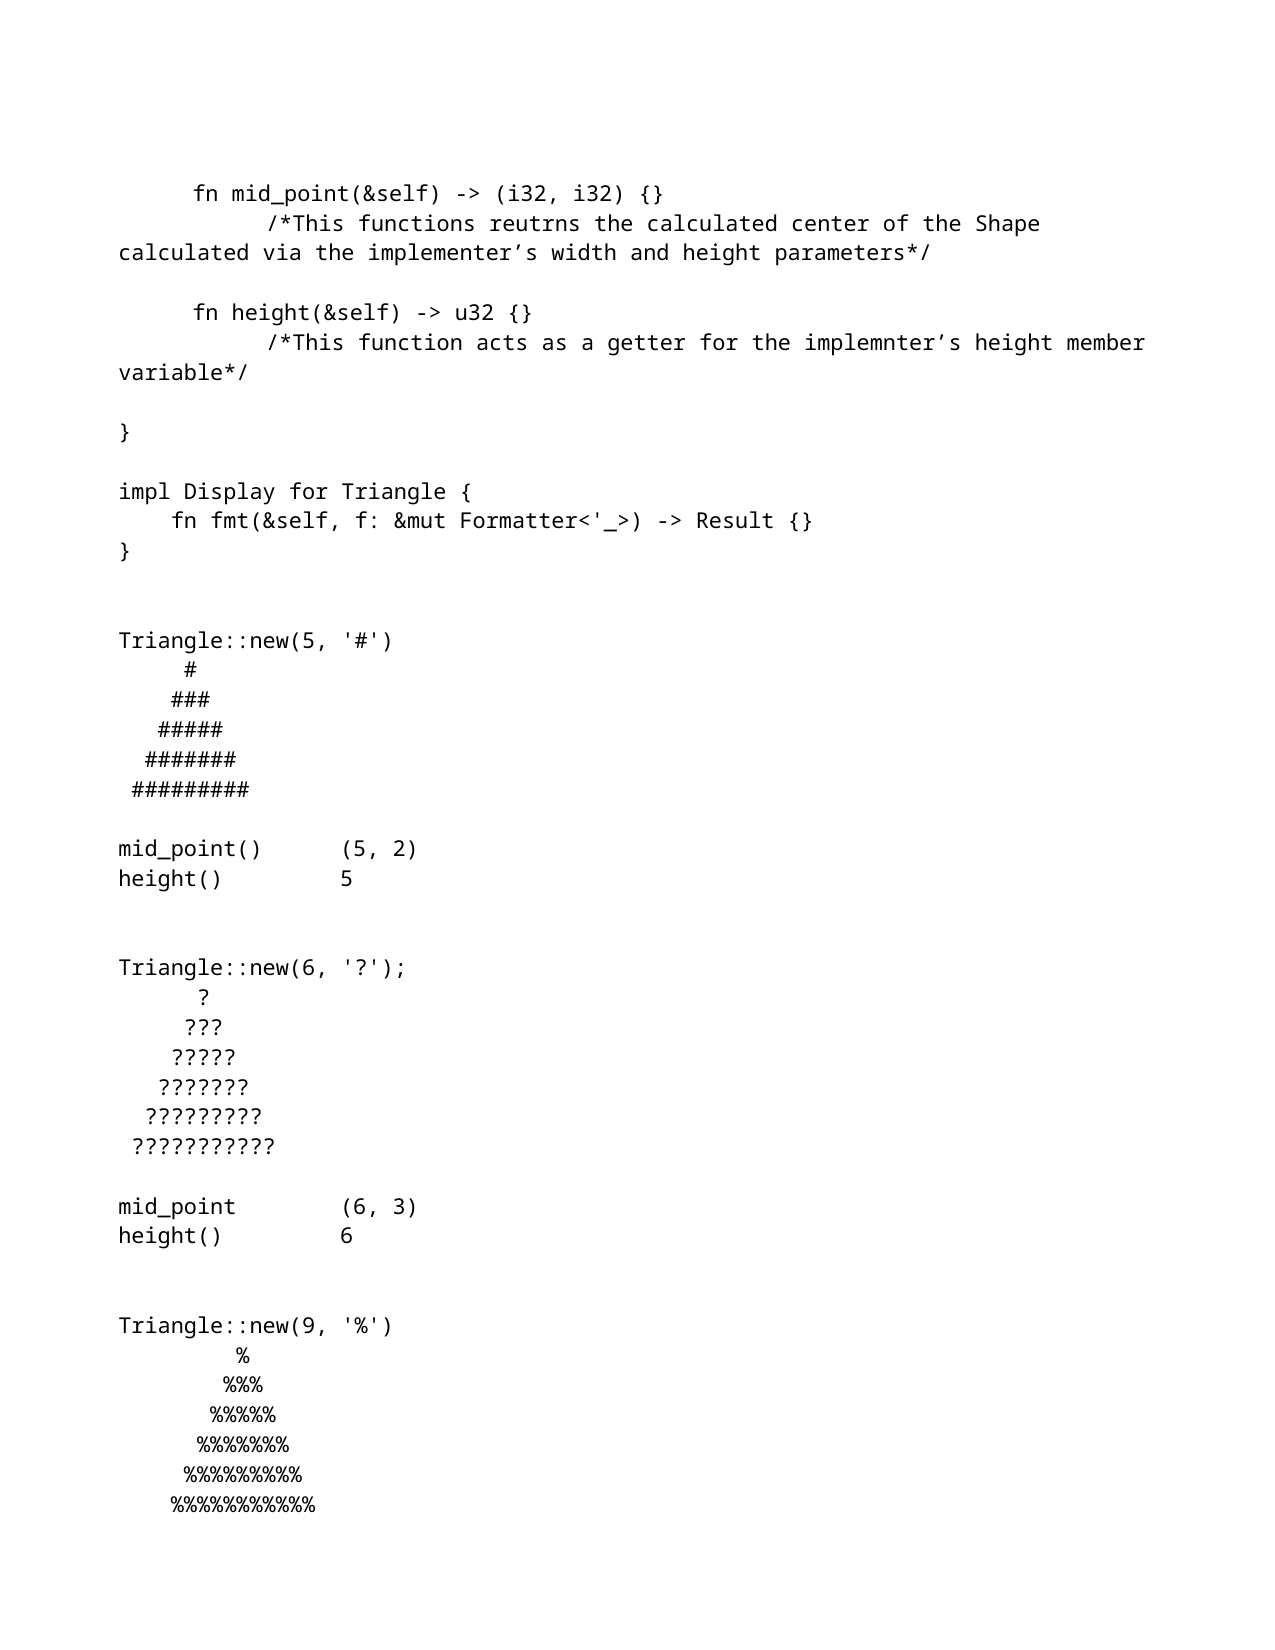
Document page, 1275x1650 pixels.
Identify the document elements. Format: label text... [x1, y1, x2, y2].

text %%% [118, 1369, 1157, 1399]
text Triangle::new(5, '#') [118, 624, 1157, 654]
text # [118, 654, 1157, 684]
text ??? [118, 1012, 1157, 1042]
text %%%%%%%%% [118, 1459, 1157, 1488]
text mid_point (6, 3) [118, 1191, 1157, 1220]
text ### [118, 684, 1157, 714]
text %%%%%%%%%%% [118, 1488, 1157, 1518]
text height() 5 [118, 863, 1157, 893]
text ??????? [118, 1071, 1157, 1101]
text /*This function acts as a getter for the implemnter’s height member variable*/ [118, 327, 1157, 386]
text /*This functions reutrns the calculated center of the Shape calculated via the implementer’s width and height parameters*/ [118, 207, 1157, 267]
text ####### [118, 744, 1157, 773]
text ? [118, 982, 1157, 1012]
text mid_point() (5, 2) [118, 833, 1157, 863]
text %%%%% [118, 1399, 1157, 1429]
text ##### [118, 714, 1157, 744]
text fn fmt(&self, f: &mut Formatter<'_>) -> Result {} [118, 505, 1157, 535]
text Triangle::new(6, '?'); [118, 952, 1157, 982]
text ????????? [118, 1101, 1157, 1131]
text } [118, 535, 1157, 565]
text ????? [118, 1042, 1157, 1071]
text ??????????? [118, 1131, 1157, 1161]
text ######### [118, 773, 1157, 803]
text height() 6 [118, 1220, 1157, 1250]
text Triangle::new(9, '%') [118, 1310, 1157, 1339]
text impl Display for Triangle { [118, 476, 1157, 505]
text % [118, 1339, 1157, 1369]
text %%%%%%% [118, 1429, 1157, 1459]
text fn height(&self) -> u32 {} [118, 297, 1157, 327]
text fn mid_point(&self) -> (i32, i32) {} [118, 178, 1157, 207]
text } [118, 416, 1157, 446]
